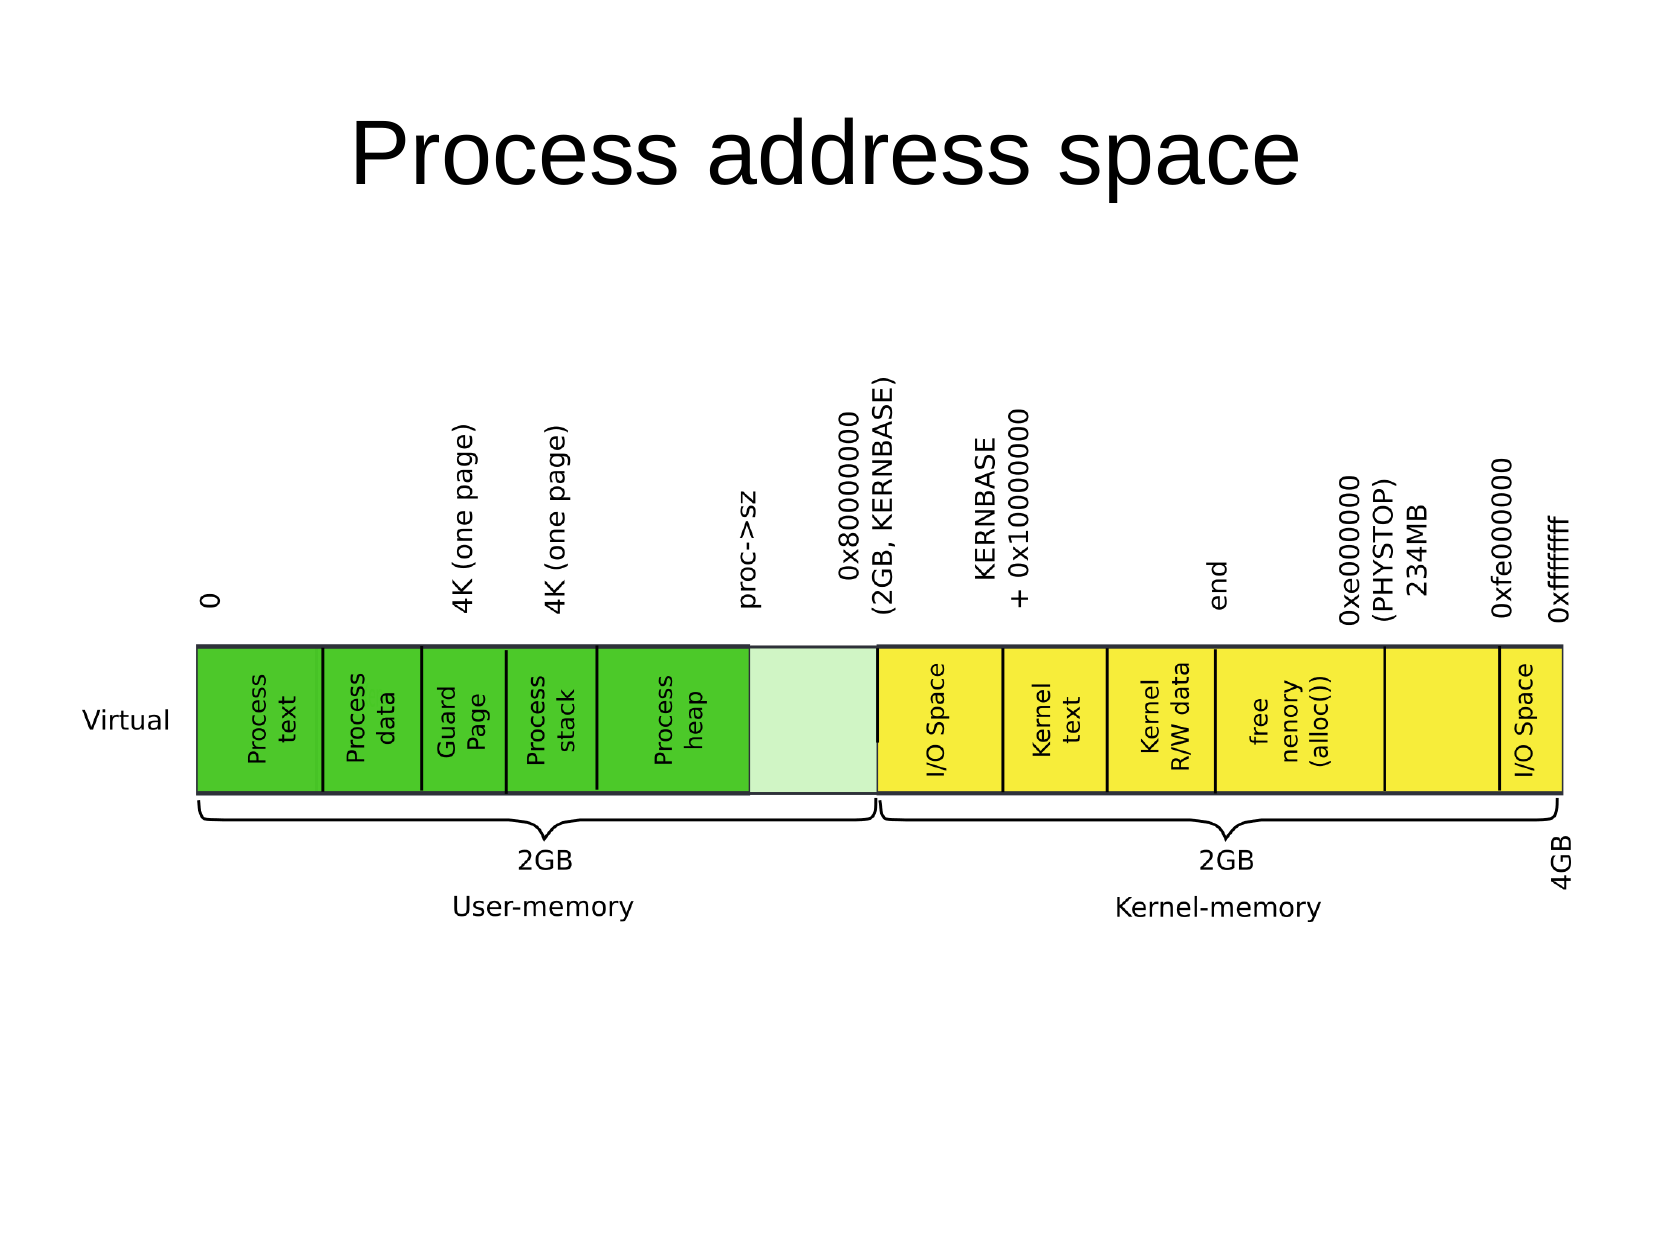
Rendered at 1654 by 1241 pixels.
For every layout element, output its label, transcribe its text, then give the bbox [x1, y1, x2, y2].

picture [82, 378, 1571, 922]
title Process address space [82, 49, 1571, 257]
